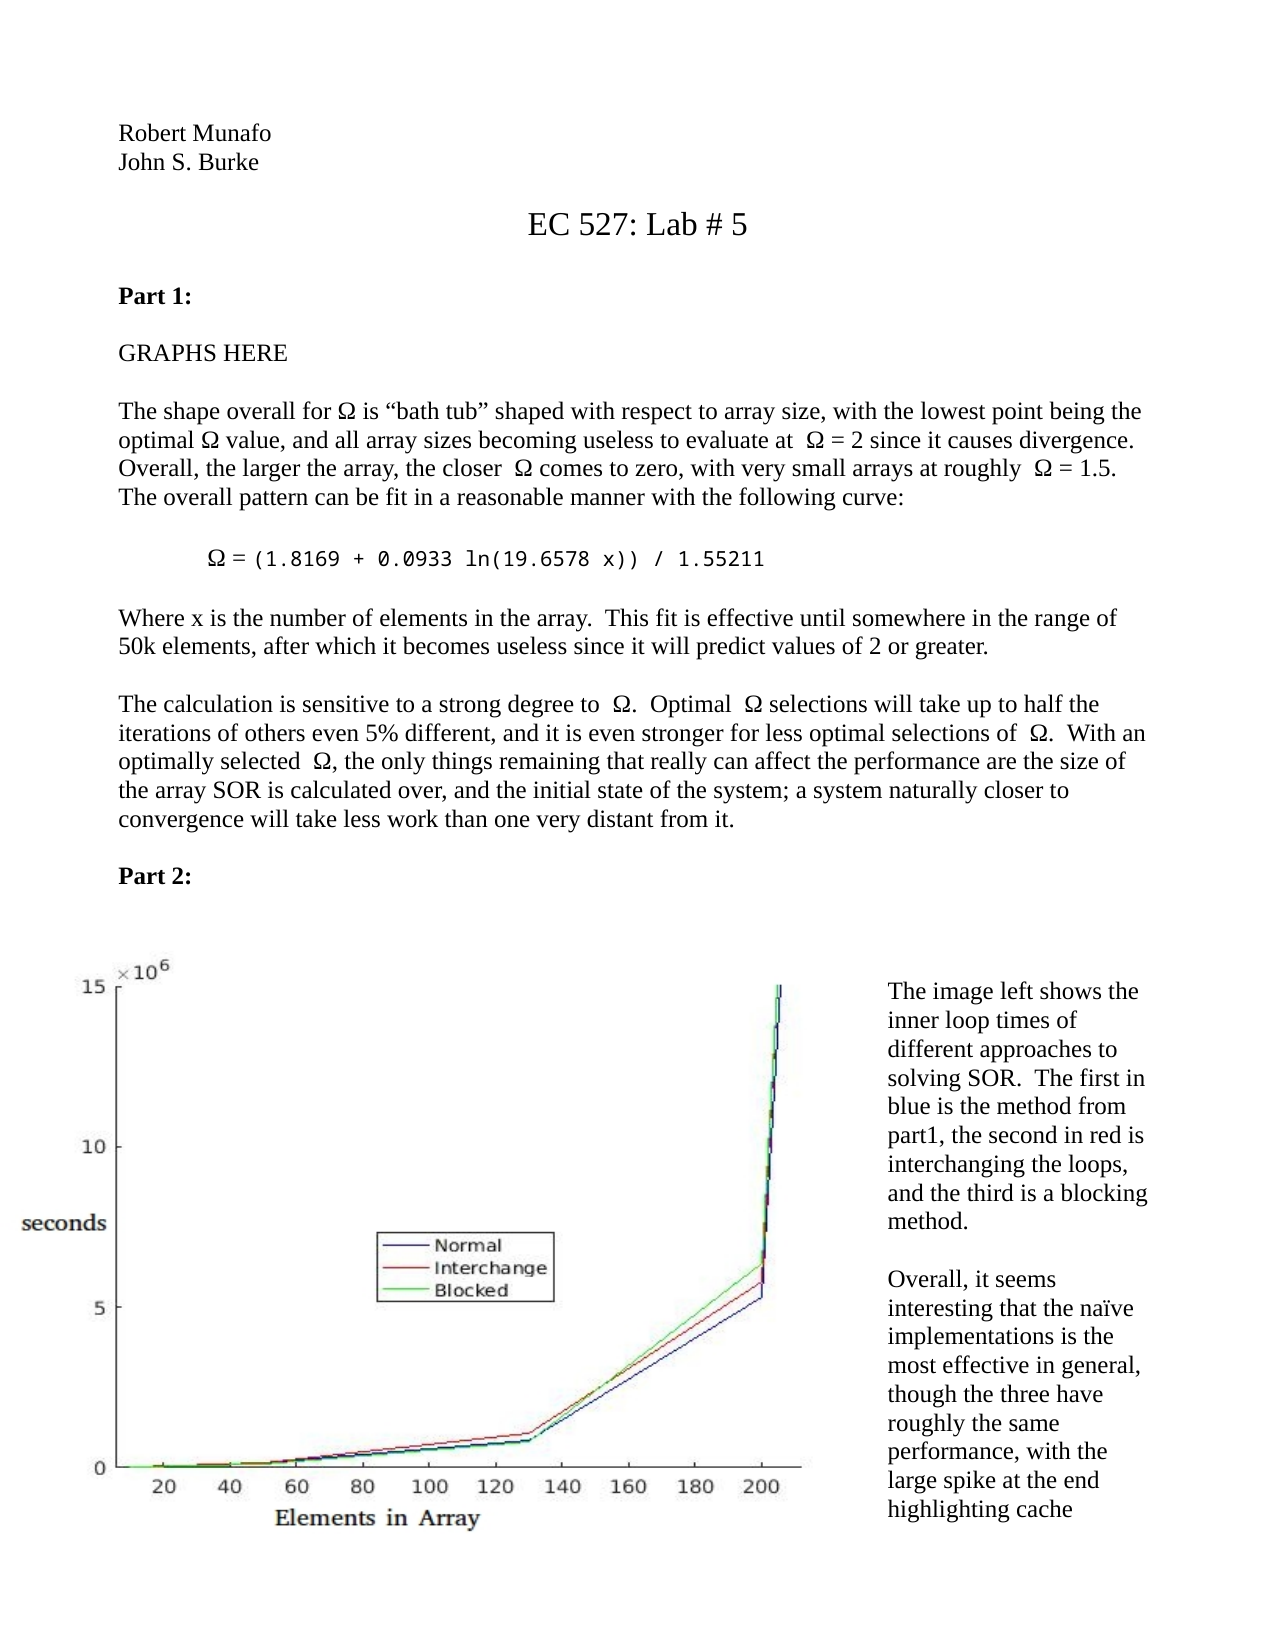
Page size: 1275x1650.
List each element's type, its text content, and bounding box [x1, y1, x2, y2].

text The calculation is sensitive to a strong degree to Ω. Optimal Ω selections will take up to half the iterations of others even 5% different, and it is even stronger for less optimal selections of Ω. With an optimally selected Ω, the only things remaining that really can affect the performance are the size of the array SOR is calculated over, and the initial state of the system; a system naturally closer to convergence will take less work than one very distant from it. [118, 689, 1157, 833]
text Where x is the number of elements in the array. This fit is effective until somewhere in the range of 50k elements, after which it becomes useless since it will predict values of 2 or greater. [118, 603, 1157, 660]
text Part 1: [118, 281, 1157, 310]
text Part 2: [118, 861, 1157, 890]
text The shape overall for Ω is “bath tub” shaped with respect to array size, with the lowest point being the optimal Ω value, and all array sizes becoming useless to evaluate at Ω = 2 since it causes divergence. Overall, the larger the array, the closer Ω comes to zero, with very small arrays at roughly Ω = 1.5. The overall pattern can be fit in a reasonable manner with the following curve: Ω = (1.8169 + 0.0933 ln(19.6578 x)) / 1.55211 [118, 396, 1157, 574]
picture [0, 940, 888, 1534]
text Robert Munafo [118, 118, 1157, 147]
text The image left shows the inner loop times of different approaches to solving SOR. The first in blue is the method from part1, the second in red is interchanging the loops, and the third is a blocking method. [888, 976, 1157, 1235]
text EC 527: Lab # 5 [118, 204, 1157, 243]
text John S. Burke [118, 147, 1157, 176]
text Overall, it seems interesting that the naïve implementations is the most effective in general, though the three have roughly the same performance, with the large spike at the end highlighting cache [888, 1264, 1157, 1523]
text GRAPHS HERE [118, 338, 1157, 367]
